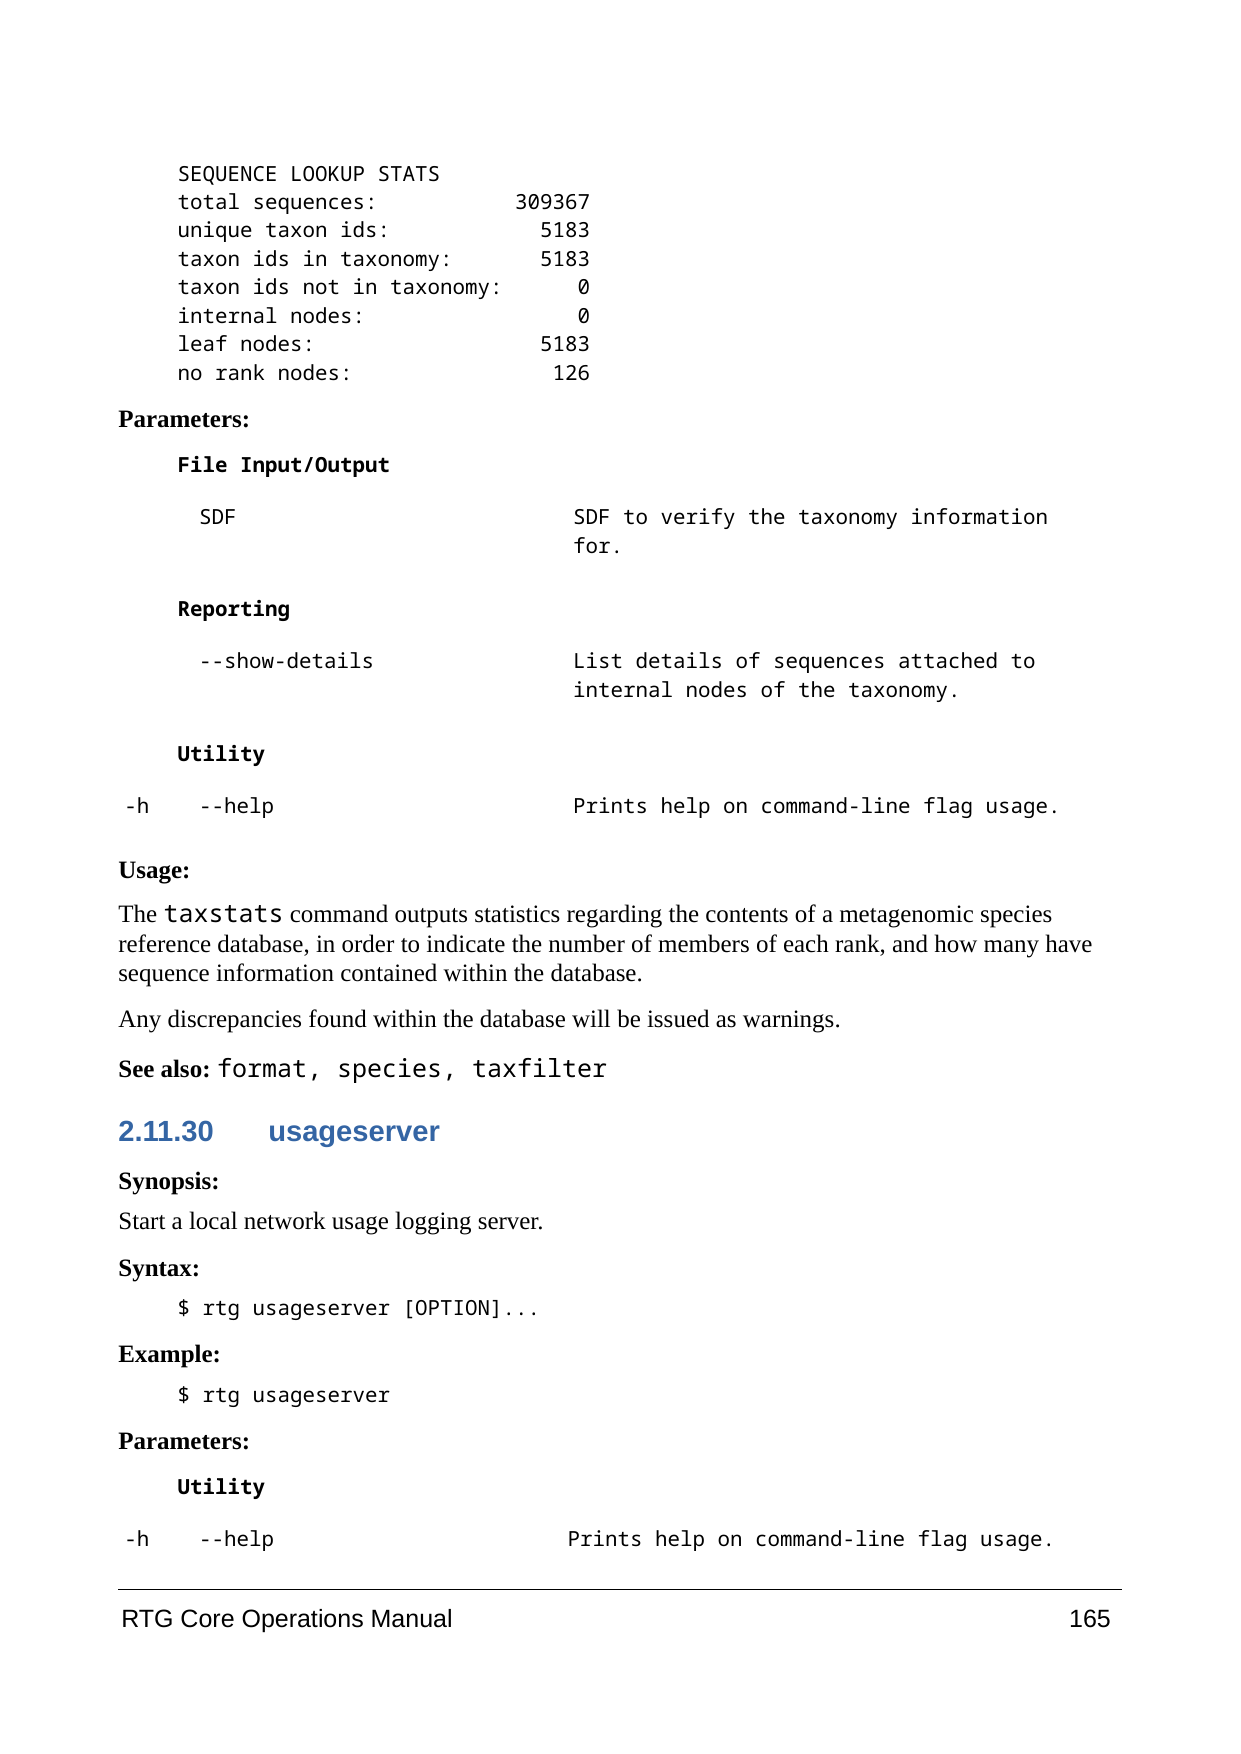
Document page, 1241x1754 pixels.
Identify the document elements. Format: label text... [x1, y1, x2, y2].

subtitle Usage: [118, 855, 1122, 883]
table_header -h [118, 1513, 193, 1553]
table_header --help [193, 779, 567, 837]
text $ rtg usageserver [177, 1380, 1122, 1408]
subtitle Parameters: [118, 1426, 1122, 1455]
table_header List details of sequences attached to internal nodes of the taxonomy. [567, 635, 1093, 721]
table_header [118, 491, 193, 577]
text no rank nodes: 126 [177, 358, 1122, 386]
table_header [118, 635, 193, 721]
subtitle Synopsis: [118, 1166, 1122, 1194]
text SEQUENCE LOOKUP STATS [177, 159, 1122, 187]
table_header SDF [193, 491, 567, 577]
subtitle usageserver [118, 1114, 1122, 1148]
text $ rtg usageserver [OPTION]... [177, 1293, 1122, 1322]
text internal nodes: 0 [177, 301, 1122, 329]
text taxon ids not in taxonomy: 0 [177, 272, 1122, 301]
text leaf nodes: 5183 [177, 329, 1122, 358]
table_header Prints help on command-line flag usage. [561, 1513, 1093, 1553]
subtitle Parameters: [118, 404, 1122, 433]
text Utility [177, 1472, 1122, 1501]
text Reporting [177, 594, 1122, 623]
text taxon ids in taxonomy: 5183 [177, 244, 1122, 272]
text total sequences: 309367 [177, 187, 1122, 216]
text File Input/Output [177, 450, 1122, 479]
table_header --help [193, 1513, 561, 1553]
table_header Prints help on command-line flag usage. [567, 779, 1093, 837]
subtitle Example: [118, 1339, 1122, 1368]
text Start a local network usage logging server. [118, 1206, 1122, 1235]
text Utility [177, 739, 1122, 767]
table_header SDF to verify the taxonomy information for. [567, 491, 1093, 577]
text The taxstats command outputs statistics regarding the contents of a metagenomic species reference database, in order to indicate the number of members of each rank, and how many have sequence information contained within the database. [118, 895, 1122, 987]
table_header -h [118, 779, 193, 837]
text Any discrepancies found within the database will be issued as warnings. [118, 1004, 1122, 1033]
text unique taxon ids: 5183 [177, 216, 1122, 244]
table_header --show-details [193, 635, 567, 721]
subtitle Syntax: [118, 1253, 1122, 1281]
text See also: format, species, taxfilter [118, 1051, 1122, 1085]
